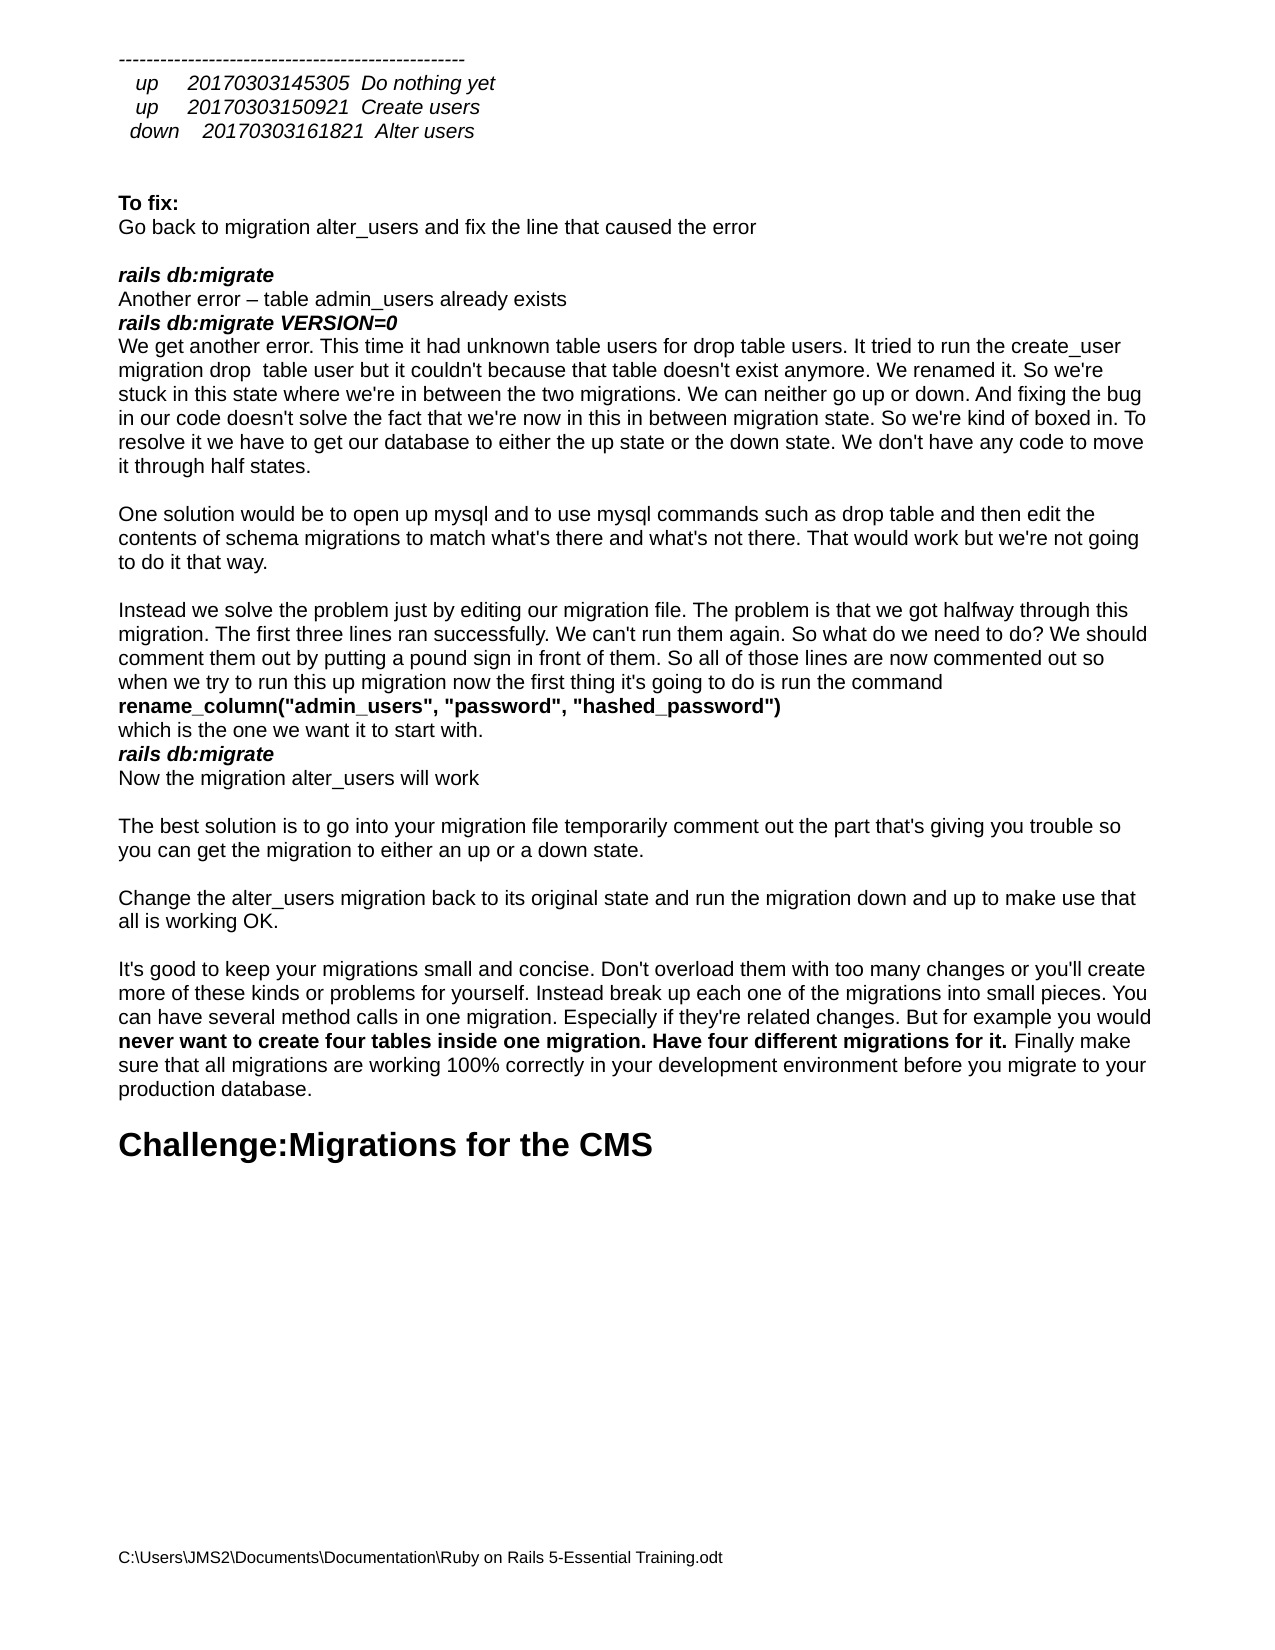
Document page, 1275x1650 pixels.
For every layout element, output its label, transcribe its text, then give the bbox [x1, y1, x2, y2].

text which is the one we want it to start with. [118, 718, 1157, 742]
text We get another error. This time it had unknown table users for drop table users. It tried to run the create_user migration drop table user but it couldn't because that table doesn't exist anymore. We renamed it. So we're stuck in this state where we're in between the two migrations. We can neither go up or down. And fixing the bug in our code doesn't solve the fact that we're now in this in between migration state. So we're kind of boxed in. To resolve it we have to get our database to either the up state or the down state. We don't have any code to move it through half states. [118, 334, 1157, 478]
text rails db:migrate [118, 262, 1157, 286]
text Go back to migration alter_users and fix the line that caused the error [118, 214, 1157, 238]
text up 20170303145305 Do nothing yet [118, 71, 1157, 95]
text Now the migration alter_users will work [118, 766, 1157, 789]
text rails db:migrate VERSION=0 [118, 310, 1157, 334]
text -------------------------------------------------- [118, 47, 1157, 71]
text The best solution is to go into your migration file temporarily comment out the part that's giving you trouble so you can get the migration to either an up or a down state. [118, 813, 1157, 861]
text up 20170303150921 Create users [118, 95, 1157, 119]
text rails db:migrate [118, 742, 1157, 766]
text Change the alter_users migration back to its original state and run the migration down and up to make use that all is working OK. [118, 885, 1157, 933]
text rename_column("admin_users", "password", "hashed_password") [118, 694, 1157, 718]
text One solution would be to open up mysql and to use mysql commands such as drop table and then edit the contents of schema migrations to match what's there and what's not there. That would work but we're not going to do it that way. [118, 502, 1157, 574]
text It's good to keep your migrations small and concise. Don't overload them with too many changes or you'll create more of these kinds or problems for yourself. Instead break up each one of the migrations into small pieces. You can have several method calls in one migration. Especially if they're related changes. But for example you would never want to create four tables inside one migration. Have four different migrations for it. Finally make sure that all migrations are working 100% correctly in your development environment before you migrate to your production database. [118, 957, 1157, 1101]
text Another error – table admin_users already exists [118, 286, 1157, 310]
text down 20170303161821 Alter users [118, 119, 1157, 143]
text To fix: [118, 191, 1157, 214]
text Instead we solve the problem just by editing our migration file. The problem is that we got halfway through this migration. The first three lines ran successfully. We can't run them again. So what do we need to do? We should comment them out by putting a pound sign in front of them. So all of those lines are now commented out so when we try to run this up migration now the first thing it's going to do is run the command [118, 598, 1157, 694]
subtitle Challenge:Migrations for the CMS [118, 1125, 1157, 1163]
